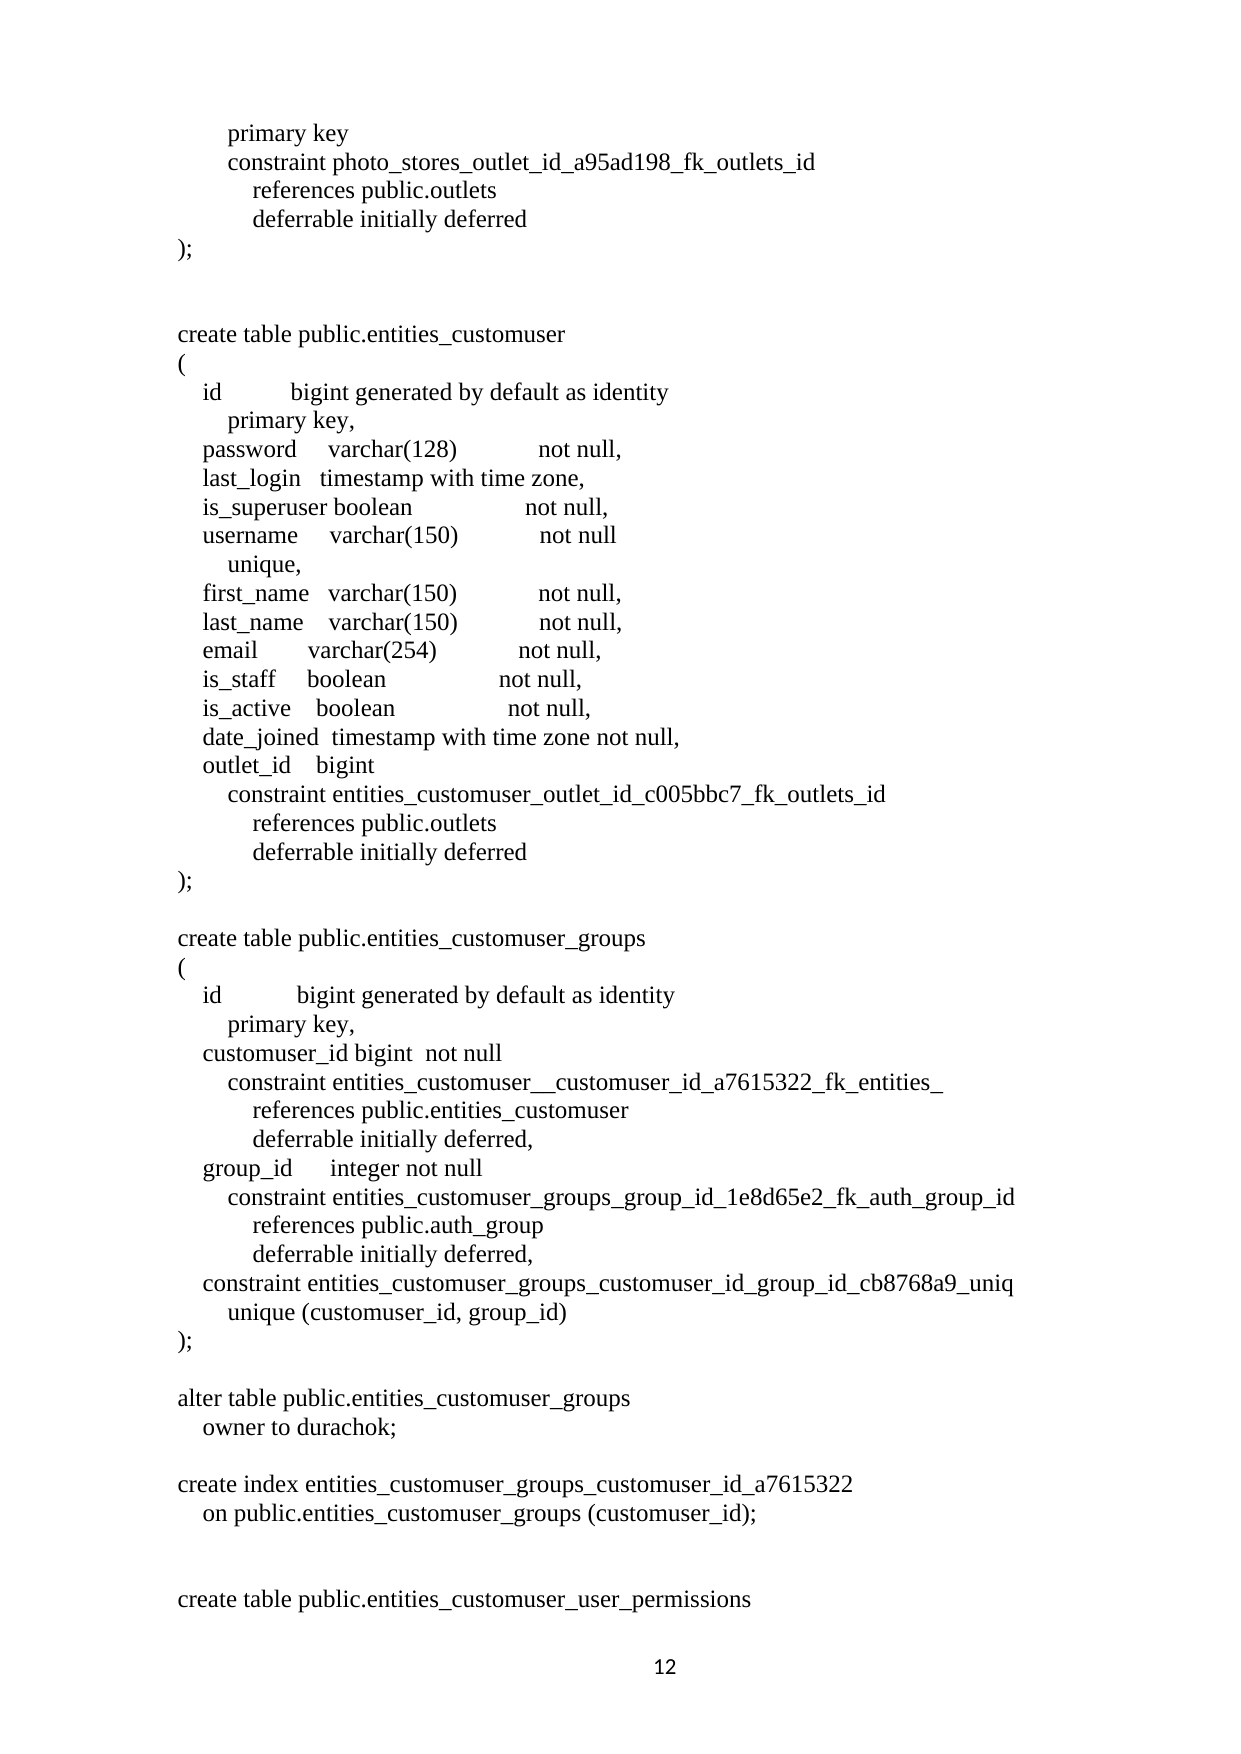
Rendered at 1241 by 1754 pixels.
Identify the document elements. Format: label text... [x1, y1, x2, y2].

text customuser_id bigint not null [177, 1038, 1152, 1067]
text group_id integer not null [177, 1153, 1152, 1182]
text id bigint generated by default as identity [177, 981, 1152, 1009]
text deferrable initially deferred, [177, 1239, 1152, 1268]
text references public.outlets [177, 808, 1152, 837]
text email varchar(254) not null, [177, 636, 1152, 664]
text constraint entities_customuser_outlet_id_c005bbc7_fk_outlets_id [177, 779, 1152, 808]
text ); [177, 233, 1152, 262]
text primary key, [177, 406, 1152, 434]
text ( [177, 348, 1152, 377]
text is_staff boolean not null, [177, 664, 1152, 693]
text deferrable initially deferred [177, 837, 1152, 866]
text outlet_id bigint [177, 751, 1152, 779]
text create table public.entities_customuser_groups [177, 923, 1152, 952]
text is_active boolean not null, [177, 693, 1152, 722]
text on public.entities_customuser_groups (customuser_id); [177, 1498, 1152, 1527]
text constraint entities_customuser_groups_customuser_id_group_id_cb8768a9_uniq [177, 1268, 1152, 1297]
text create table public.entities_customuser [177, 319, 1152, 348]
text constraint entities_customuser_groups_group_id_1e8d65e2_fk_auth_group_id [177, 1182, 1152, 1211]
text owner to durachok; [177, 1412, 1152, 1441]
text alter table public.entities_customuser_groups [177, 1383, 1152, 1412]
text primary key, [177, 1009, 1152, 1038]
text unique, [177, 549, 1152, 578]
text references public.entities_customuser [177, 1096, 1152, 1124]
text create table public.entities_customuser_user_permissions [177, 1584, 1152, 1613]
text password varchar(128) not null, [177, 434, 1152, 463]
text username varchar(150) not null [177, 521, 1152, 549]
text constraint entities_customuser__customuser_id_a7615322_fk_entities_ [177, 1067, 1152, 1096]
text unique (customuser_id, group_id) [177, 1297, 1152, 1326]
text ); [177, 866, 1152, 894]
text deferrable initially deferred [177, 204, 1152, 233]
text deferrable initially deferred, [177, 1124, 1152, 1153]
text id bigint generated by default as identity [177, 377, 1152, 406]
text last_name varchar(150) not null, [177, 607, 1152, 636]
text references public.auth_group [177, 1211, 1152, 1239]
text create index entities_customuser_groups_customuser_id_a7615322 [177, 1469, 1152, 1498]
text first_name varchar(150) not null, [177, 578, 1152, 607]
text last_login timestamp with time zone, [177, 463, 1152, 492]
text is_superuser boolean not null, [177, 492, 1152, 521]
text ); [177, 1326, 1152, 1354]
text ( [177, 952, 1152, 981]
text references public.outlets [177, 176, 1152, 204]
text constraint photo_stores_outlet_id_a95ad198_fk_outlets_id [177, 147, 1152, 176]
text date_joined timestamp with time zone not null, [177, 722, 1152, 751]
text primary key [177, 118, 1152, 147]
